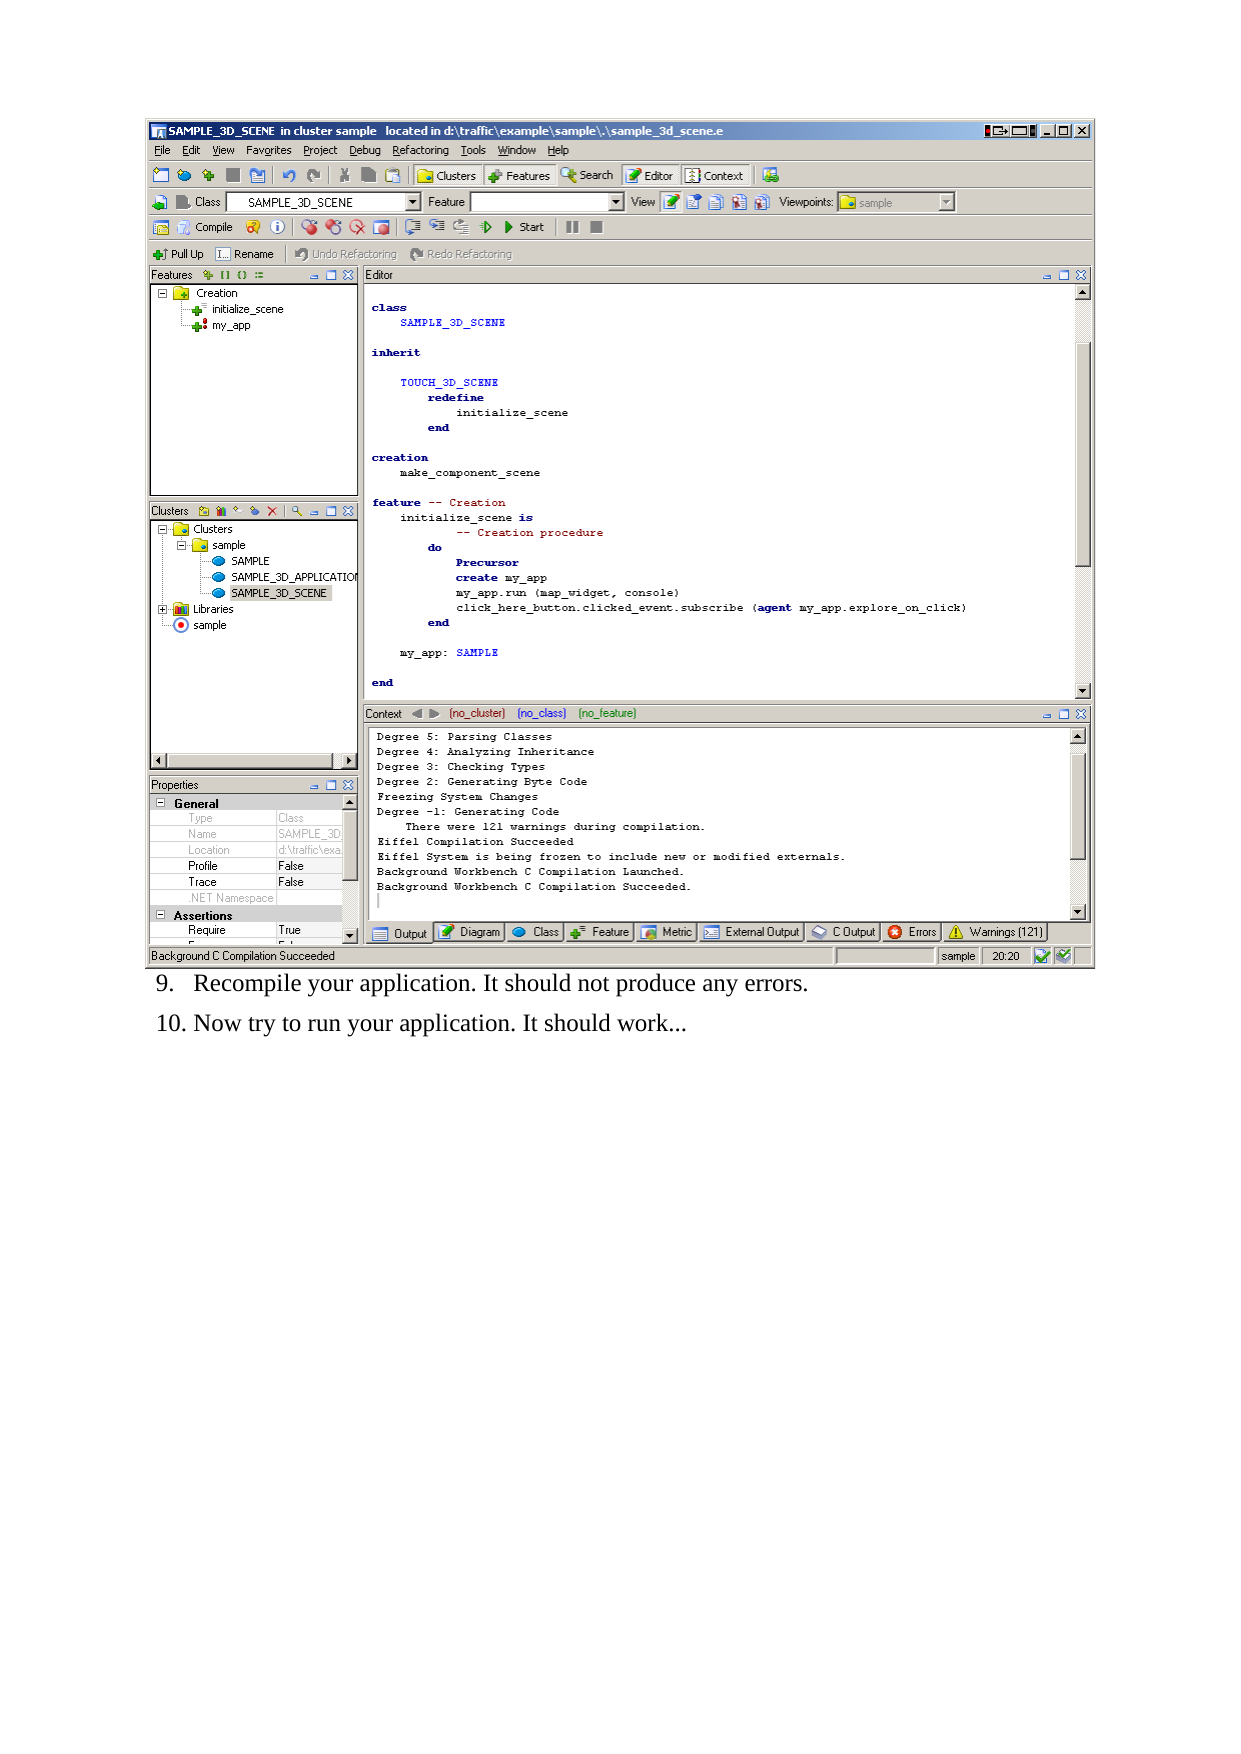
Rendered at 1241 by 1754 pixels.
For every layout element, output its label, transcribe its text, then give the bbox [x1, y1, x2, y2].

picture [145, 118, 1096, 969]
list Recompile your application. It should not produce any errors. [156, 969, 1122, 997]
list Now try to run your application. It should work... [156, 1009, 1122, 1037]
